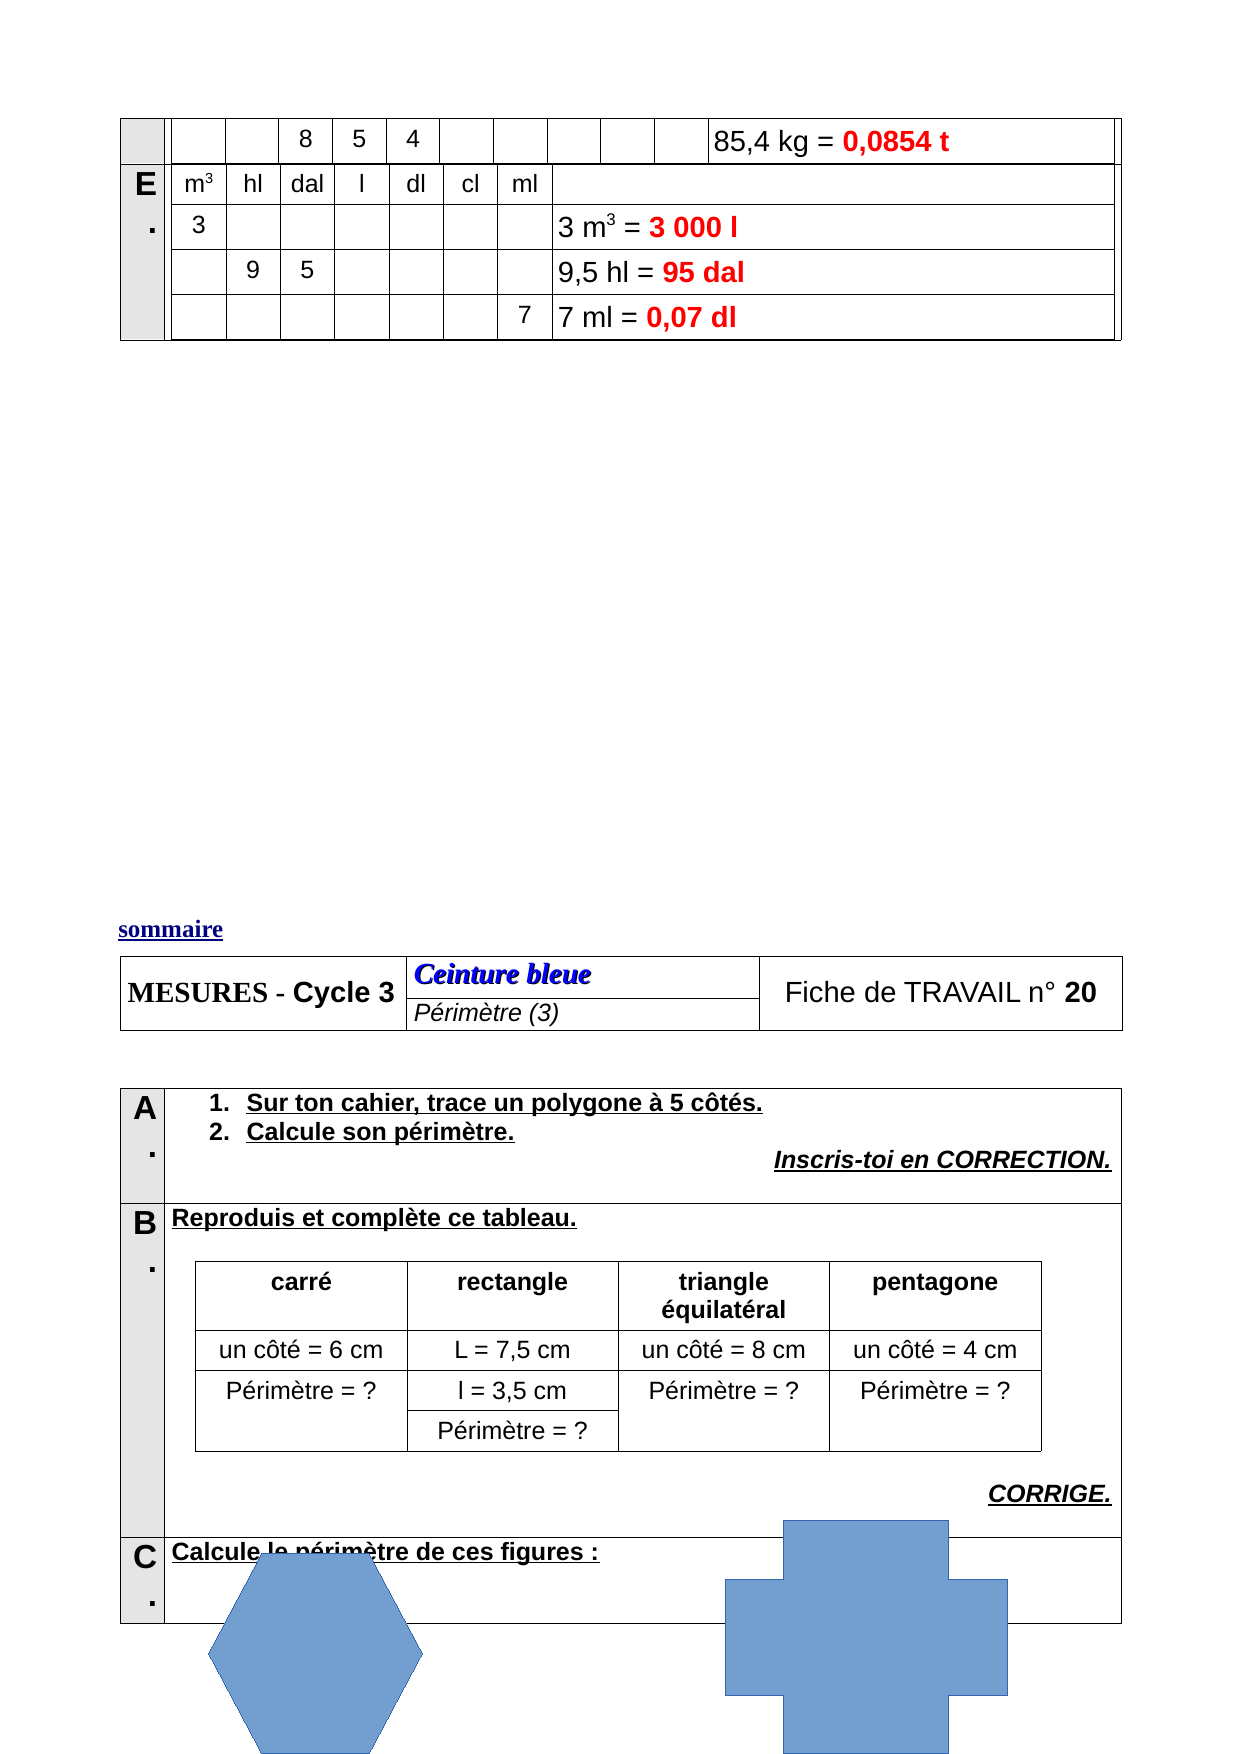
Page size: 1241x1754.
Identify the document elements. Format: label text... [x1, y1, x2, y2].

table_header Sur ton cahier, trace un polygone à 5 côtés. Calcule son périmètre. Inscris-toi en CORRECTION. [165, 1089, 1121, 1203]
table_cell [390, 295, 443, 339]
table_cell [444, 250, 497, 294]
table_cell [655, 119, 708, 163]
table_cell [335, 250, 389, 294]
table_cell Calcule le périmètre de ces figures : [165, 1538, 783, 1623]
table_cell [165, 165, 171, 339]
table_cell B. [121, 1204, 164, 1537]
table_cell [498, 205, 552, 249]
table_cell L = 7,5 cm [408, 1331, 618, 1370]
table_cell [498, 250, 552, 294]
table_cell un côté = 8 cm [619, 1331, 829, 1370]
table_cell E. [121, 165, 164, 339]
table_header [553, 165, 1114, 204]
table_cell [226, 119, 278, 163]
table_header cl [444, 165, 497, 204]
table_header carré [196, 1262, 407, 1330]
table_cell [444, 250, 497, 294]
table_cell [390, 295, 443, 339]
table_cell [227, 205, 280, 249]
table_cell [444, 295, 497, 339]
table_cell [553, 295, 1114, 339]
table_header m3 [172, 165, 226, 204]
table_cell [227, 295, 280, 339]
table_cell Périmètre = ? [619, 1371, 829, 1451]
table_header ml [498, 165, 552, 204]
table_cell [227, 205, 280, 249]
table_cell [165, 119, 171, 163]
table_cell [553, 205, 1114, 249]
table_header Ceinture bleue [407, 957, 759, 998]
table_cell Périmètre = ? [830, 1371, 1041, 1451]
text sommaire [118, 914, 1122, 943]
table_cell [440, 119, 493, 163]
table_cell [553, 250, 1114, 294]
table_cell Périmètre = ? [408, 1411, 618, 1451]
table_cell [390, 205, 443, 249]
table_cell Périmètre = ? [196, 1371, 407, 1451]
table_cell 3 [172, 205, 226, 249]
table_cell l = 3,5 cm [408, 1371, 618, 1410]
table_cell [335, 295, 389, 339]
table_cell C. [121, 1538, 164, 1623]
table_cell [548, 119, 600, 163]
table_cell [172, 205, 226, 249]
table_cell [444, 205, 497, 249]
table_cell 8 [279, 119, 332, 163]
table_header pentagone [830, 1262, 1041, 1330]
table_cell [335, 250, 389, 294]
table_cell [444, 205, 497, 249]
table_cell [498, 205, 552, 249]
table_cell [172, 250, 226, 294]
table_cell 3 m3 = 3 000 l [553, 205, 1114, 249]
table_cell un côté = 4 cm [830, 1331, 1041, 1370]
table_cell un côté = 6 cm [196, 1331, 407, 1370]
table_header l [335, 165, 389, 204]
table_header dl [390, 165, 443, 204]
table_cell [390, 205, 443, 249]
table_cell 9,5 hl = 95 dal [553, 250, 1114, 294]
table_cell [281, 295, 334, 339]
table_cell [227, 250, 280, 294]
table_header hl [227, 165, 280, 204]
table_cell [227, 295, 280, 339]
table_cell [498, 250, 552, 294]
table_cell [121, 119, 164, 163]
table_cell [335, 295, 389, 339]
table_cell 5 [333, 119, 386, 163]
table_header triangle équilatéral [619, 1262, 829, 1330]
table_cell 85,4 kg = 0,0854 t [709, 119, 1114, 163]
table_cell [172, 250, 226, 294]
table_cell [281, 205, 334, 249]
table_header Fiche de TRAVAIL n° 20 [760, 957, 1122, 1030]
table_cell [335, 205, 389, 249]
table_cell [444, 295, 497, 339]
table_header MESURES - Cycle 3 [121, 957, 406, 1030]
table_cell [553, 165, 1114, 204]
table_cell [172, 295, 226, 339]
table_header A. [121, 1089, 164, 1203]
table_cell [172, 119, 225, 163]
table_cell [390, 250, 443, 294]
table_cell [281, 295, 334, 339]
table_cell [494, 119, 547, 163]
table_cell [281, 205, 334, 249]
table_cell [172, 295, 226, 339]
table_cell [390, 250, 443, 294]
table_cell [1115, 165, 1121, 339]
table_cell 7 [498, 295, 552, 339]
table_cell [335, 205, 389, 249]
table_cell Reproduis et complète ce tableau. CORRIGE. [165, 1204, 1121, 1537]
table_cell [498, 295, 552, 339]
table_cell 4 [387, 119, 439, 163]
table_header dal [281, 165, 334, 204]
table_cell 5 [281, 250, 334, 294]
table_cell [1115, 119, 1121, 163]
table_cell 9 [227, 250, 280, 294]
table_cell [281, 250, 334, 294]
table_cell 7 ml = 0,07 dl [553, 295, 1114, 339]
table_cell [601, 119, 654, 163]
table_header rectangle [408, 1262, 618, 1330]
table_cell [949, 1538, 1121, 1623]
table_cell Périmètre (3) [407, 999, 759, 1030]
